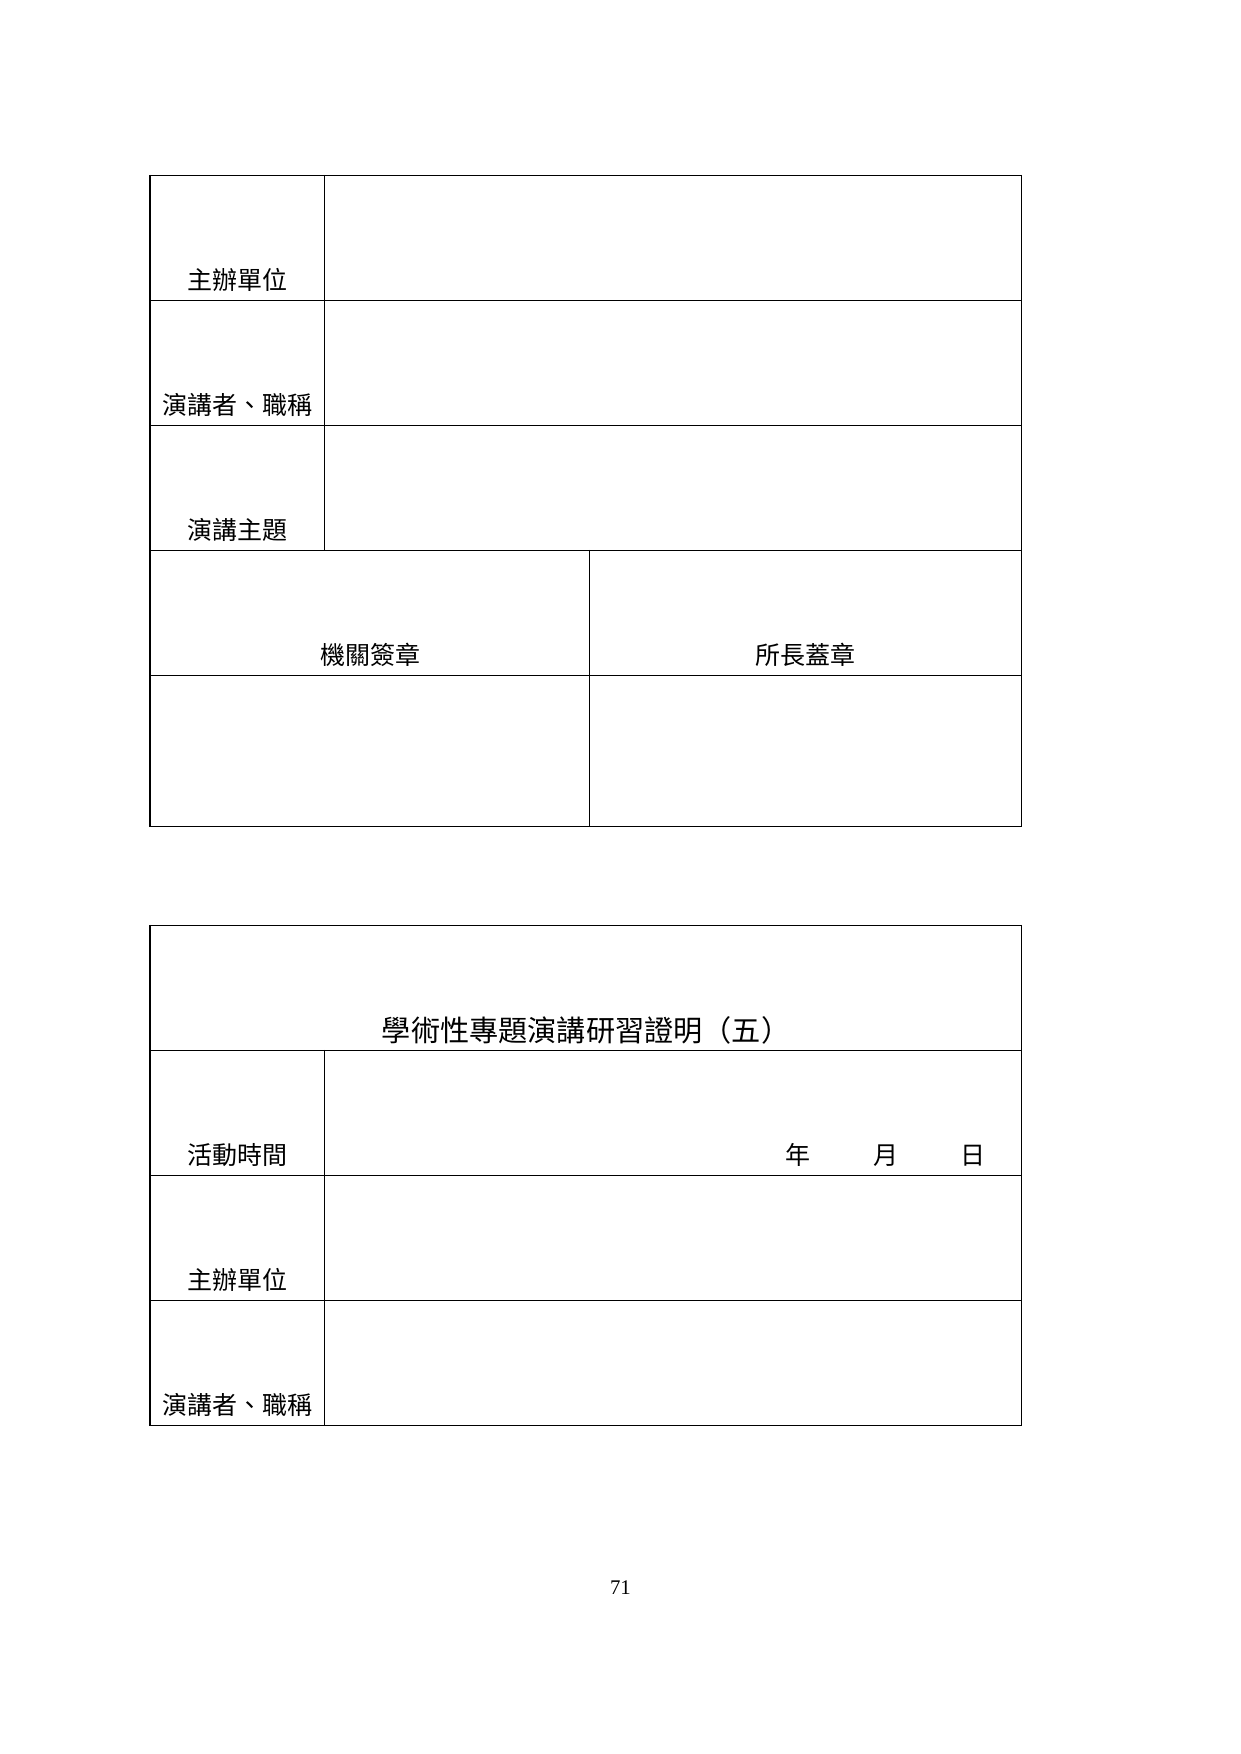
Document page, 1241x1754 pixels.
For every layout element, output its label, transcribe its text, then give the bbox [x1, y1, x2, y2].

table_cell 演講主題 [151, 426, 324, 550]
table_cell [325, 1176, 1021, 1300]
table_header 學術性專題演講研習證明（五） [151, 926, 1021, 1050]
table_cell 主辦單位 [151, 176, 324, 300]
table_cell 所長蓋章 [590, 551, 1021, 675]
table_cell 機關簽章 [151, 551, 589, 675]
table_cell 年 月 日 [325, 1051, 1021, 1175]
table_cell 主辦單位 [151, 1176, 324, 1300]
table_cell [590, 676, 1021, 826]
table_cell 演講者、職稱 [151, 1301, 324, 1425]
table_cell [325, 426, 1021, 550]
table_cell 活動時間 [151, 1051, 324, 1175]
table_cell [325, 1301, 1021, 1425]
table_cell 演講者、職稱 [151, 301, 324, 425]
table_cell [325, 176, 1021, 300]
table_cell [151, 676, 589, 826]
table_cell [325, 301, 1021, 425]
